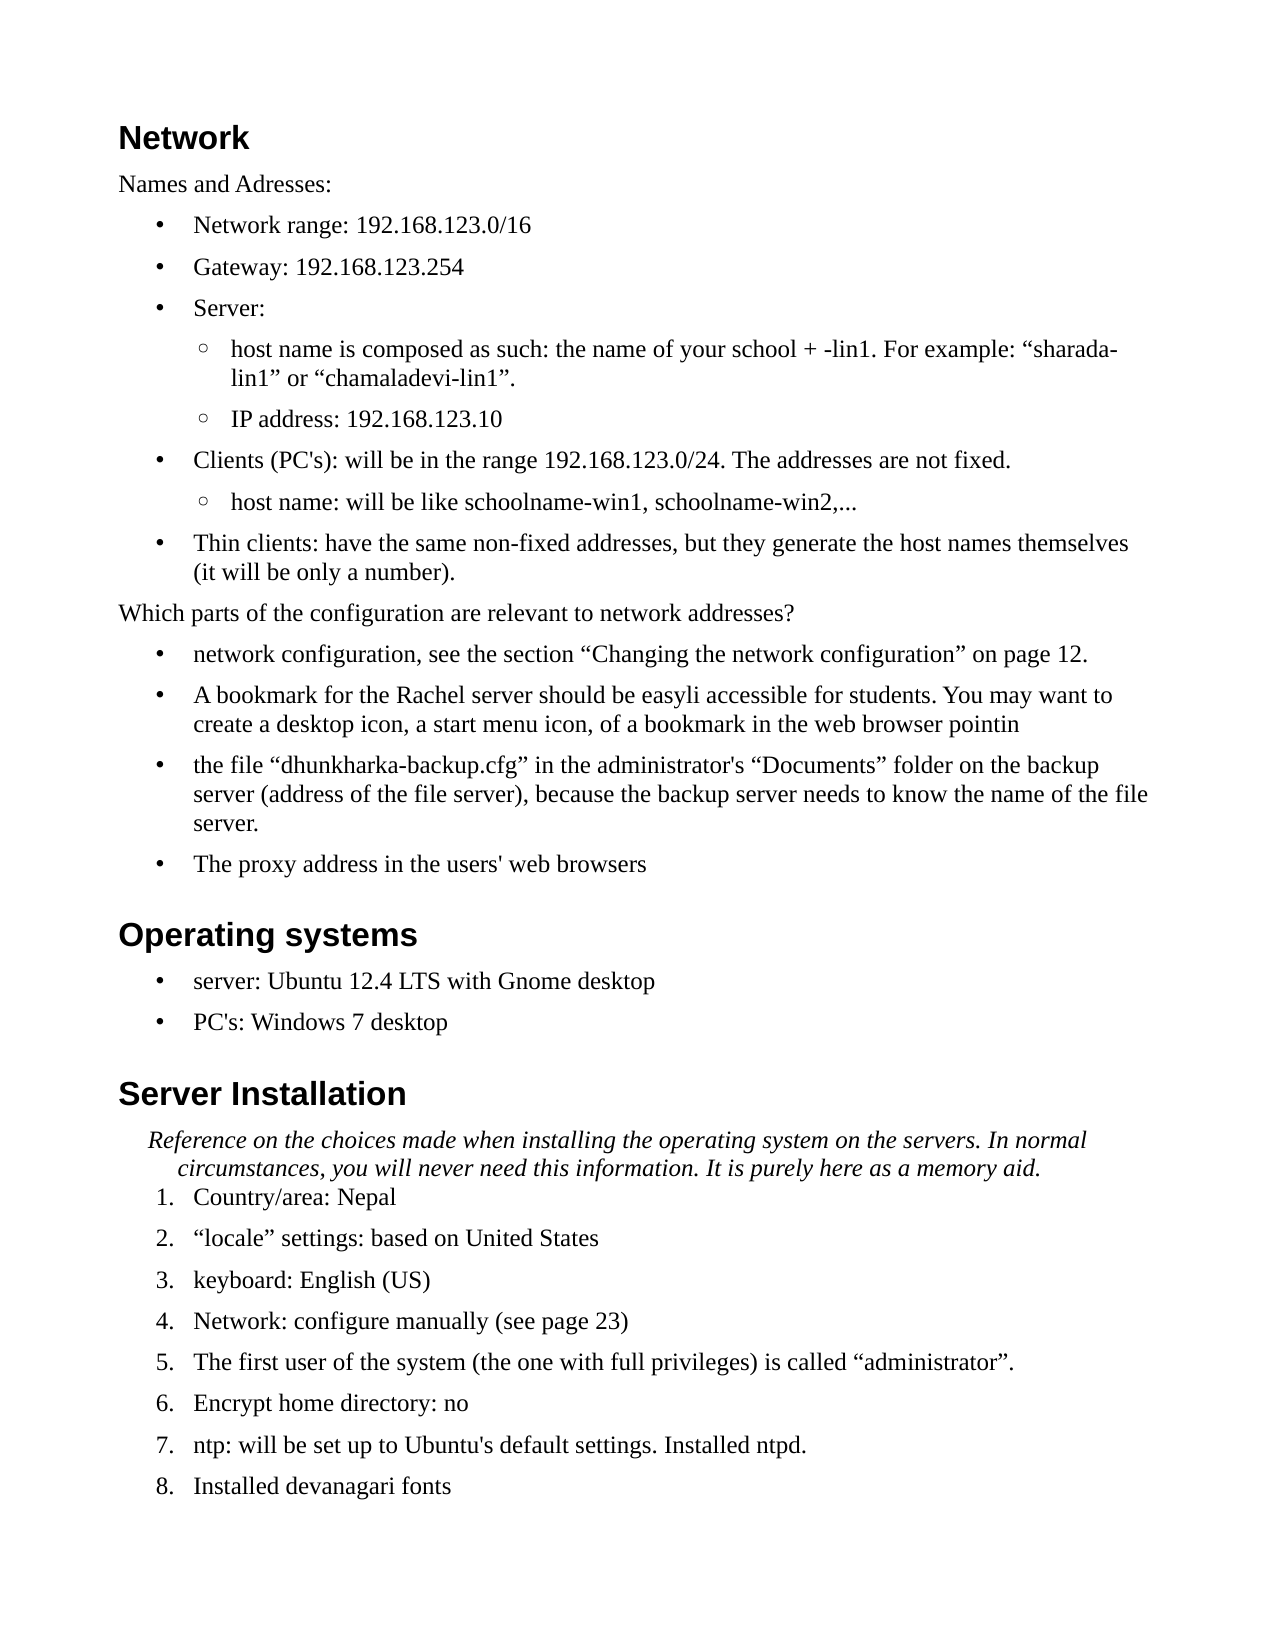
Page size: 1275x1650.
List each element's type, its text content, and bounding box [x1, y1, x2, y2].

list server: Ubuntu 12.4 LTS with Gnome desktop [156, 966, 1157, 995]
list Server: [156, 293, 1157, 322]
list the file “dhunkharka-backup.cfg” in the administrator's “Documents” folder on the backup server (address of the file server), because the backup server needs to know the name of the file server. [156, 750, 1157, 837]
list ntp: will be set up to Ubuntu's default settings. Installed ntpd. [156, 1430, 1157, 1458]
list Thin clients: have the same non-fixed addresses, but they generate the host names themselves (it will be only a number). [156, 528, 1157, 585]
subtitle Server Installation [118, 1074, 1157, 1112]
list Network: configure manually (see page 23) [156, 1306, 1157, 1335]
text Which parts of the configuration are relevant to network addresses? [118, 598, 1157, 627]
list network configuration, see the section “Changing the network configuration” on page 12. [156, 639, 1157, 668]
list Clients (PC's): will be in the range 192.168.123.0/24. The addresses are not fixed. [156, 445, 1157, 474]
subtitle Network [118, 118, 1157, 157]
list IP address: 192.168.123.10 [193, 404, 1157, 433]
list host name: will be like schoolname-win1, schoolname-win2,... [193, 487, 1157, 515]
list keyboard: English (US) [156, 1265, 1157, 1293]
list Gateway: 192.168.123.254 [156, 252, 1157, 280]
subtitle Operating systems [118, 915, 1157, 954]
list PC's: Windows 7 desktop [156, 1007, 1157, 1036]
text Reference on the choices made when installing the operating system on the servers. In normal circumstances, you will never need this information. It is purely here as a memory aid. [148, 1125, 1157, 1182]
list Encrypt home directory: no [156, 1388, 1157, 1417]
list A bookmark for the Rachel server should be easyli accessible for students. You may want to create a desktop icon, a start menu icon, of a bookmark in the web browser pointin [156, 680, 1157, 738]
list Network range: 192.168.123.0/16 [156, 210, 1157, 239]
list host name is composed as such: the name of your school + -lin1. For example: “sharada-lin1” or “chamaladevi-lin1”. [193, 334, 1157, 392]
list Installed devanagari fonts [156, 1471, 1157, 1500]
list The first user of the system (the one with full privileges) is called “administrator”. [156, 1347, 1157, 1376]
list Country/area: Nepal [156, 1182, 1157, 1211]
list The proxy address in the users' web browsers [156, 849, 1157, 878]
list “locale” settings: based on United States [156, 1223, 1157, 1252]
text Names and Adresses: [118, 169, 1157, 198]
